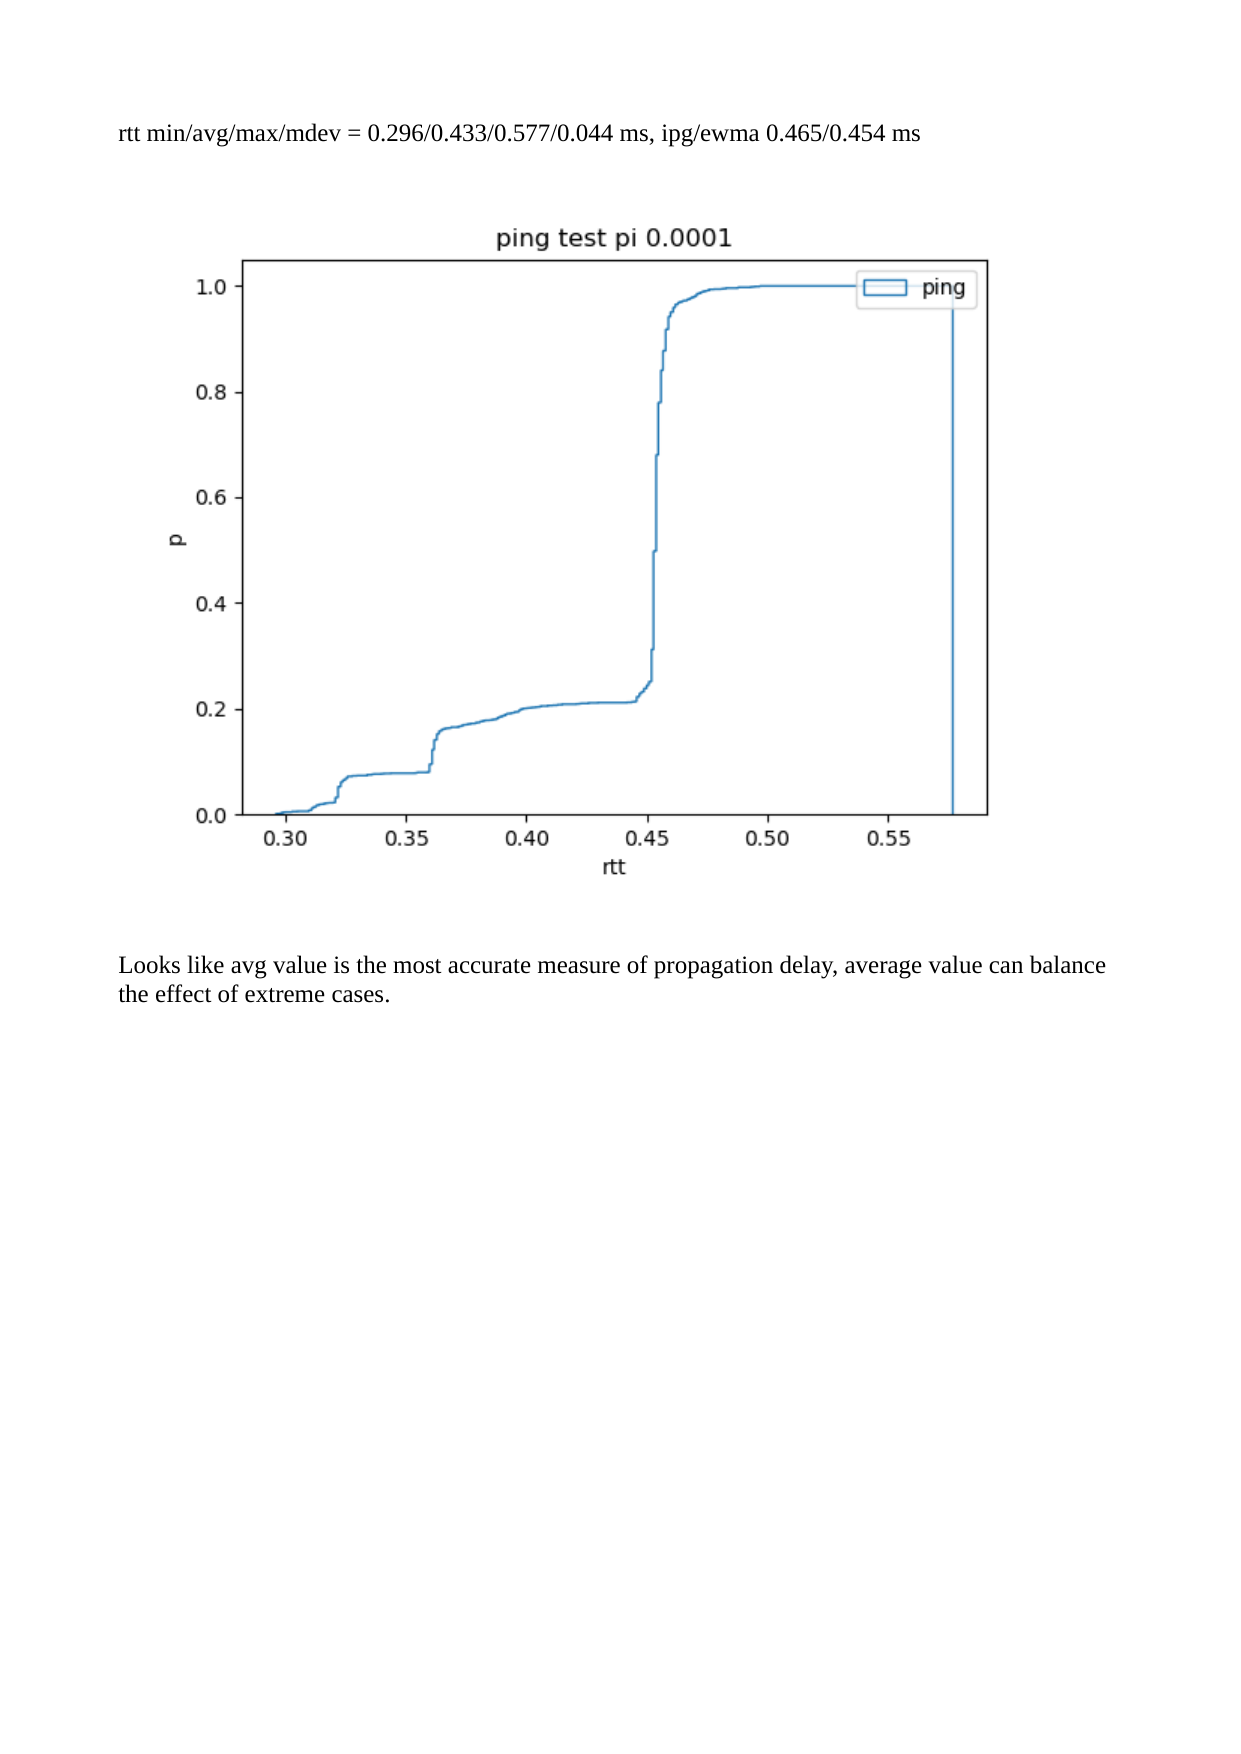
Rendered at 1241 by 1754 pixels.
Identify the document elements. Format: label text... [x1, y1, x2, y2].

text rtt min/avg/max/mdev = 0.296/0.433/0.577/0.044 ms, ipg/ewma 0.465/0.454 ms [118, 118, 1122, 147]
text Looks like avg value is the most accurate measure of propagation delay, average value can balance the effect of extreme cases. [118, 951, 1122, 1008]
picture [122, 173, 1083, 894]
